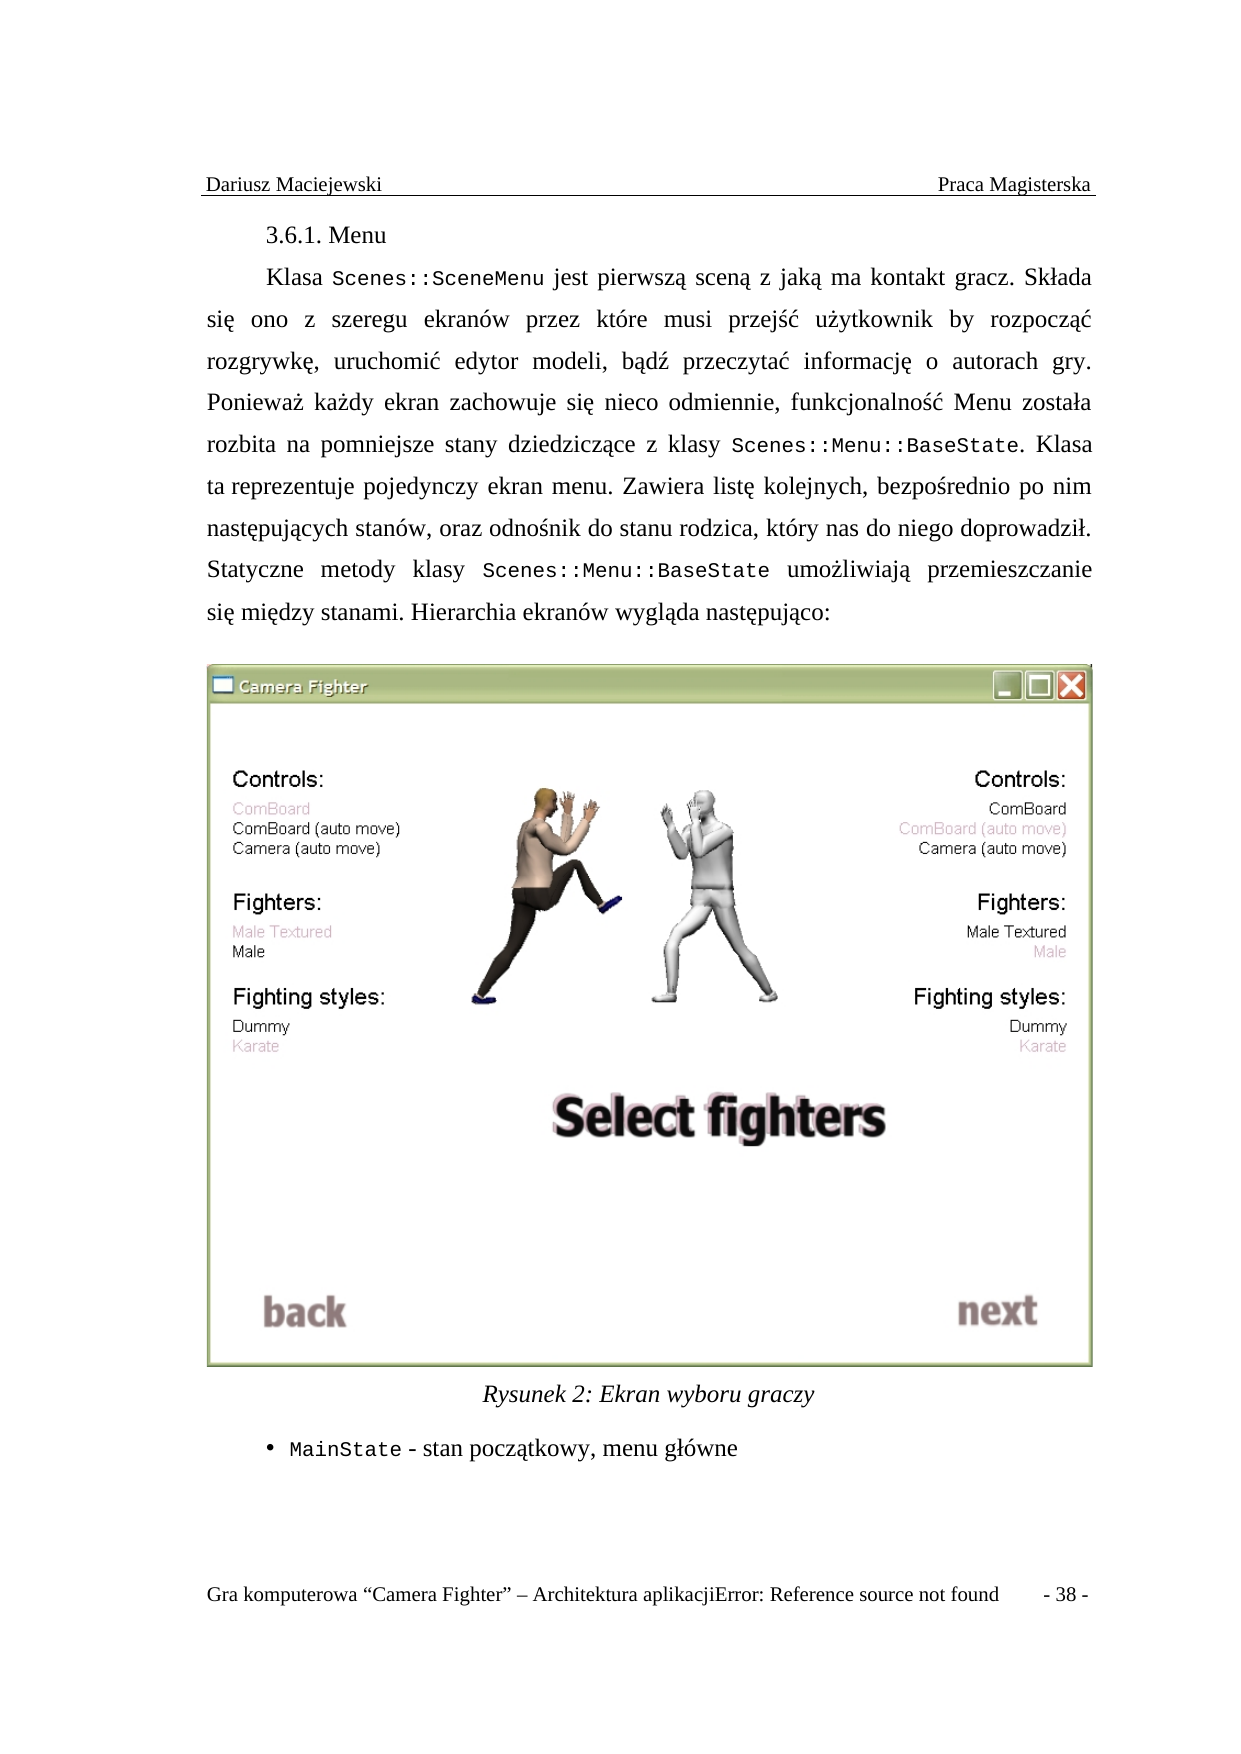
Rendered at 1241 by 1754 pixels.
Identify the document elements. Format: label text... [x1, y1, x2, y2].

picture [206, 664, 1093, 1367]
text Rysunek 2: Ekran wyboru graczy [207, 1367, 1092, 1408]
subtitle Menu [207, 221, 1092, 249]
text Klasa Scenes::SceneMenu jest pierwszą sceną z jaką ma kontakt gracz. Składa się ono z szeregu ekranów przez które musi przejść użytkownik by rozpocząć rozgrywkę, uruchomić edytor modeli, bądź przeczytać informację o autorach gry. Ponieważ każdy ekran zachowuje się nieco odmiennie, funkcjonalność Menu została rozbita na pomniejsze stany dziedziczące z klasy Scenes::Menu::BaseState. Klasa ta reprezentuje pojedynczy ekran menu. Zawiera listę kolejnych, bezpośrednio po nim następujących stanów, oraz odnośnik do stanu rodzica, który nas do niego doprowadził. Statyczne metody klasy Scenes::Menu::BaseState umożliwiają przemieszczanie się między stanami. Hierarchia ekranów wygląda następująco: [207, 263, 1092, 626]
list MainState - stan początkowy, menu główne [266, 1434, 1092, 1463]
